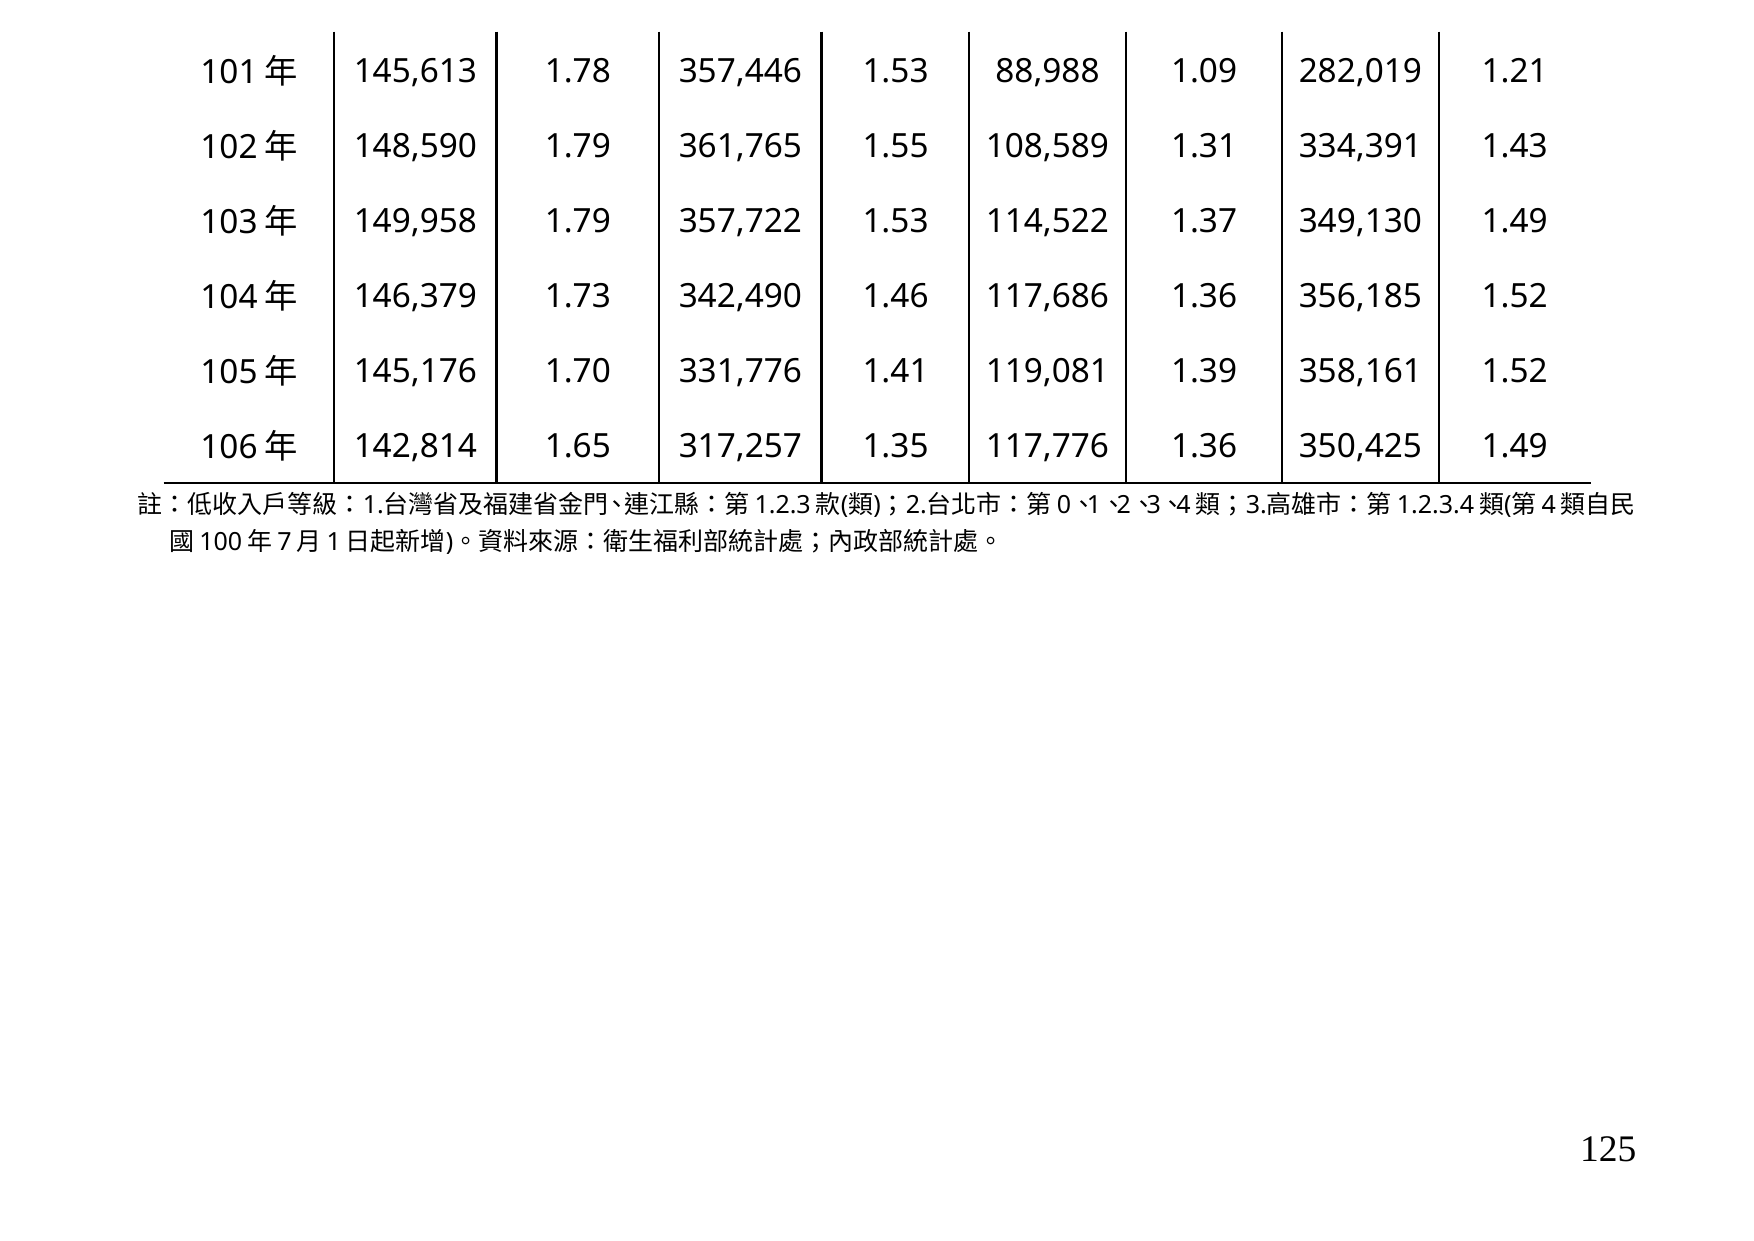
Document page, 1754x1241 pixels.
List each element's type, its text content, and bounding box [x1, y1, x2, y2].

table_cell 117,776 [970, 407, 1125, 482]
table_cell 1.52 [1440, 257, 1591, 332]
table_cell 358,161 [1283, 332, 1438, 407]
table_cell 149,958 [335, 182, 495, 257]
table_cell 1.21 [1440, 32, 1591, 107]
table_cell 1.39 [1127, 332, 1281, 407]
table_cell 1.78 [498, 32, 658, 107]
table_cell 148,590 [335, 107, 495, 182]
table_cell 357,722 [660, 182, 820, 257]
table_cell 146,379 [335, 257, 495, 332]
table_cell 349,130 [1283, 182, 1438, 257]
table_cell 106年 [164, 407, 333, 482]
table_cell 117,686 [970, 257, 1125, 332]
table_cell 1.09 [1127, 32, 1281, 107]
text 註：低收入戶等級：1.台灣省及福建省金門、連江縣：第1.2.3款(類)；2.台北市：第0、1、2、3、4類；3.高雄市：第1.2.3.4類(第4類自民國100年7月1日起新增)。資料來源：衛生福利部統計處；內政部統計處。 [118, 484, 1636, 559]
table_cell 361,765 [660, 107, 820, 182]
table_cell 1.79 [498, 182, 658, 257]
table_cell 1.41 [823, 332, 968, 407]
table_cell 1.65 [498, 407, 658, 482]
table_cell 145,176 [335, 332, 495, 407]
table_cell 101年 [164, 32, 333, 107]
table_cell 1.55 [823, 107, 968, 182]
table_cell 104年 [164, 257, 333, 332]
table_cell 105年 [164, 332, 333, 407]
table_cell 356,185 [1283, 257, 1438, 332]
table_cell 102年 [164, 107, 333, 182]
table_cell 103年 [164, 182, 333, 257]
table_cell 1.53 [823, 182, 968, 257]
table_cell 357,446 [660, 32, 820, 107]
table_cell 1.31 [1127, 107, 1281, 182]
table_cell 145,613 [335, 32, 495, 107]
table_cell 350,425 [1283, 407, 1438, 482]
table_cell 1.70 [498, 332, 658, 407]
table_cell 1.36 [1127, 407, 1281, 482]
table_cell 334,391 [1283, 107, 1438, 182]
table_cell 1.73 [498, 257, 658, 332]
table_cell 282,019 [1283, 32, 1438, 107]
table_cell 1.49 [1440, 182, 1591, 257]
table_cell 142,814 [335, 407, 495, 482]
table_cell 342,490 [660, 257, 820, 332]
table_cell 1.35 [823, 407, 968, 482]
table_cell 1.46 [823, 257, 968, 332]
table_cell 1.37 [1127, 182, 1281, 257]
table_cell 108,589 [970, 107, 1125, 182]
table_cell 1.36 [1127, 257, 1281, 332]
table_cell 317,257 [660, 407, 820, 482]
table_cell 1.43 [1440, 107, 1591, 182]
table_cell 1.79 [498, 107, 658, 182]
table_cell 114,522 [970, 182, 1125, 257]
table_cell 119,081 [970, 332, 1125, 407]
table_cell 1.49 [1440, 407, 1591, 482]
table_cell 1.53 [823, 32, 968, 107]
table_cell 1.52 [1440, 332, 1591, 407]
table_cell 331,776 [660, 332, 820, 407]
table_cell 88,988 [970, 32, 1125, 107]
